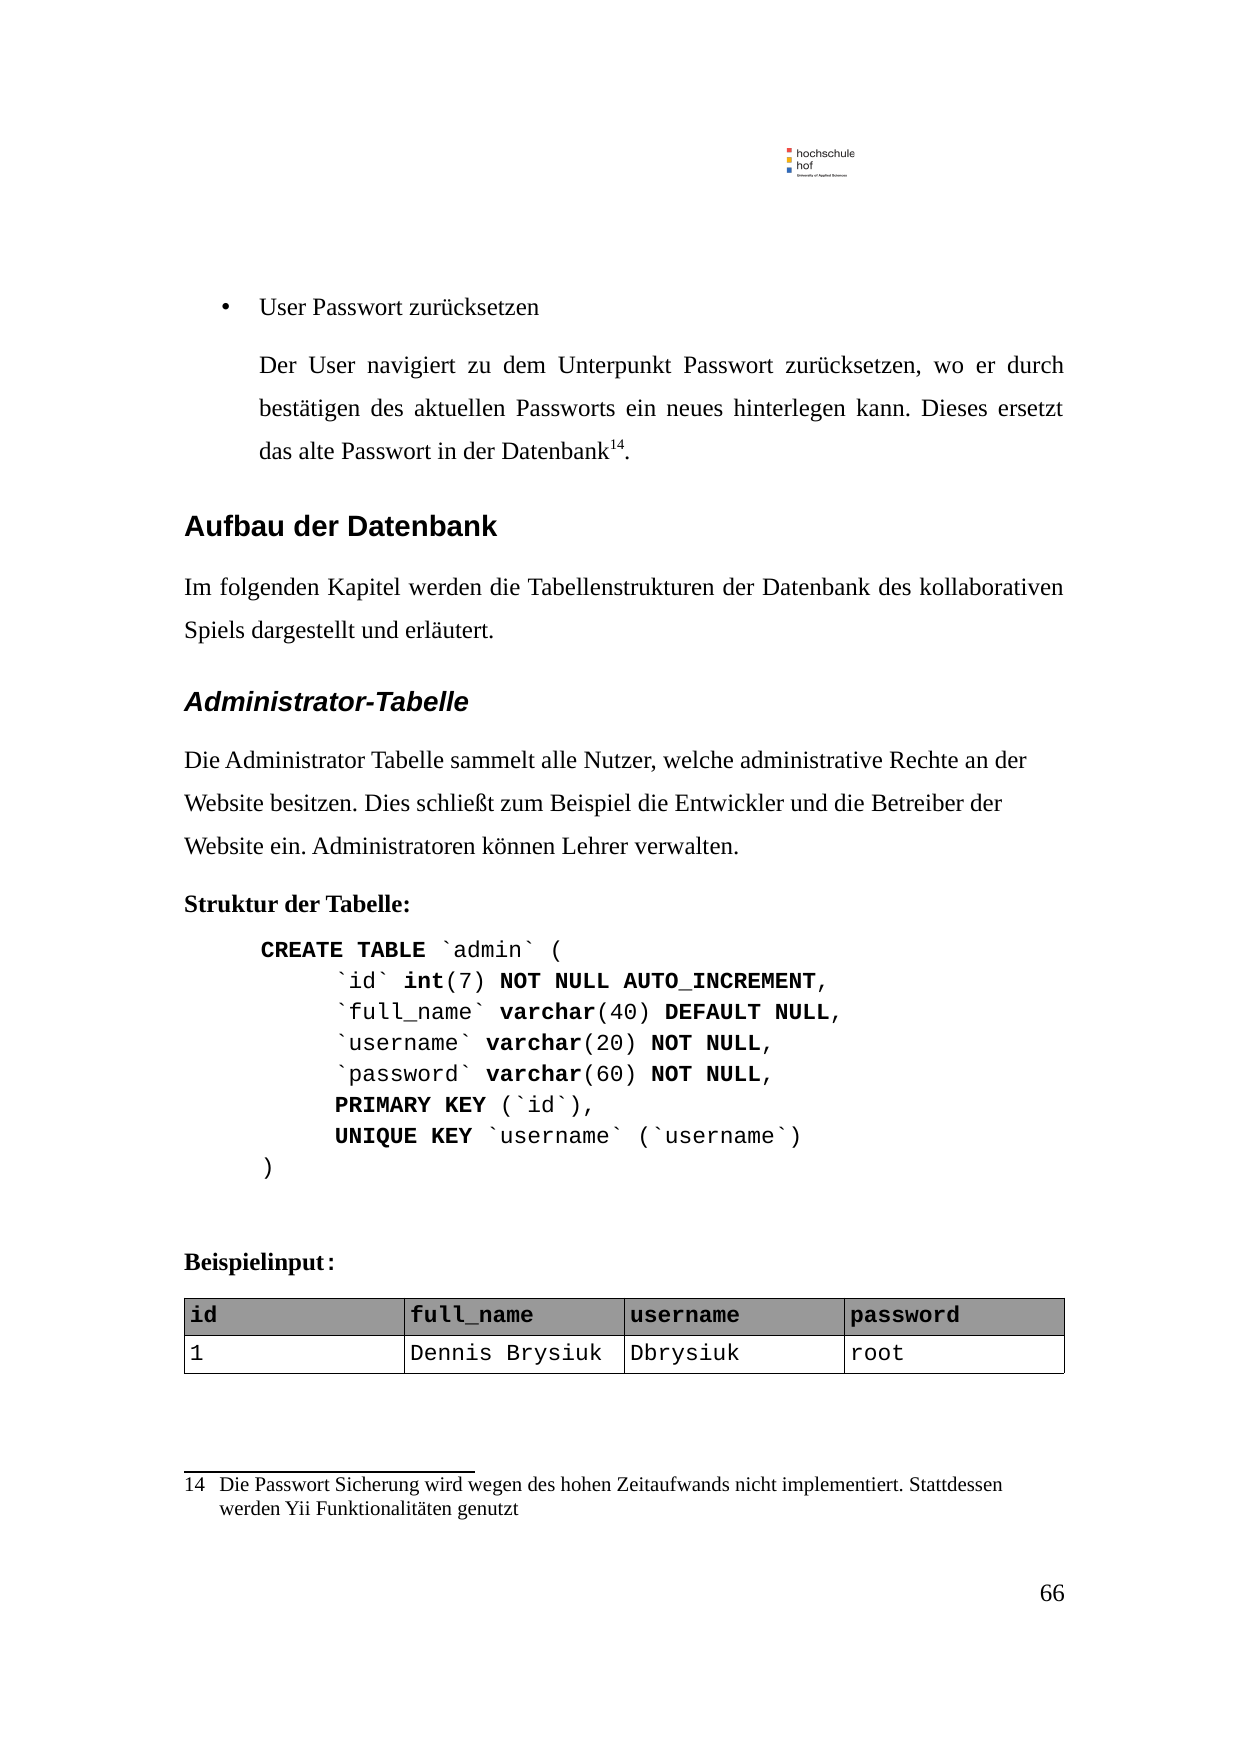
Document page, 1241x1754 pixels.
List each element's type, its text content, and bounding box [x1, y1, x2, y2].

subtitle Aufbau der Datenbank [184, 508, 1064, 542]
text Die Administrator Tabelle sammelt alle Nutzer, welche administrative Rechte an der Website besitzen. Dies schließt zum Beispiel die Entwickler und die Betreiber der Website ein. Administratoren können Lehrer verwalten. [184, 745, 1064, 860]
table_cell 1 [185, 1336, 404, 1373]
text CREATE TABLE `admin` ( `id` int(7) NOT NULL AUTO_INCREMENT, `full_name` varchar(40) DEFAULT NULL, `username` varchar(20) NOT NULL, `password` varchar(60) NOT NULL, PRIMARY KEY (`id`), UNIQUE KEY `username` (`username`) ) [261, 938, 1064, 1181]
table_header username [625, 1299, 844, 1335]
picture [786, 148, 855, 177]
text Struktur der Tabelle: [184, 889, 1064, 918]
subtitle Administrator-Tabelle [184, 685, 1064, 717]
text Beispielinput: [184, 1247, 1064, 1277]
table_header full_name [405, 1299, 624, 1335]
table_header password [845, 1299, 1064, 1335]
list Die Passwort Sicherung wird wegen des hohen Zeitaufwands nicht implementiert. Stattdessen werden Yii Funktionalitäten genutzt [184, 1472, 1064, 1520]
table_header id [185, 1299, 404, 1335]
table_cell Dbrysiuk [625, 1336, 844, 1373]
list User Passwort zurücksetzen [221, 292, 1064, 321]
table_cell Dennis Brysiuk [405, 1336, 624, 1373]
text Im folgenden Kapitel werden die Tabellenstrukturen der Datenbank des kollaborativen Spiels dargestellt und erläutert. [184, 572, 1064, 643]
list Der User navigiert zu dem Unterpunkt Passwort zurücksetzen, wo er durch bestätigen des aktuellen Passworts ein neues hinterlegen kann. Dieses ersetzt das alte Passwort in der Datenbank. [221, 350, 1064, 465]
table_cell root [845, 1336, 1064, 1373]
